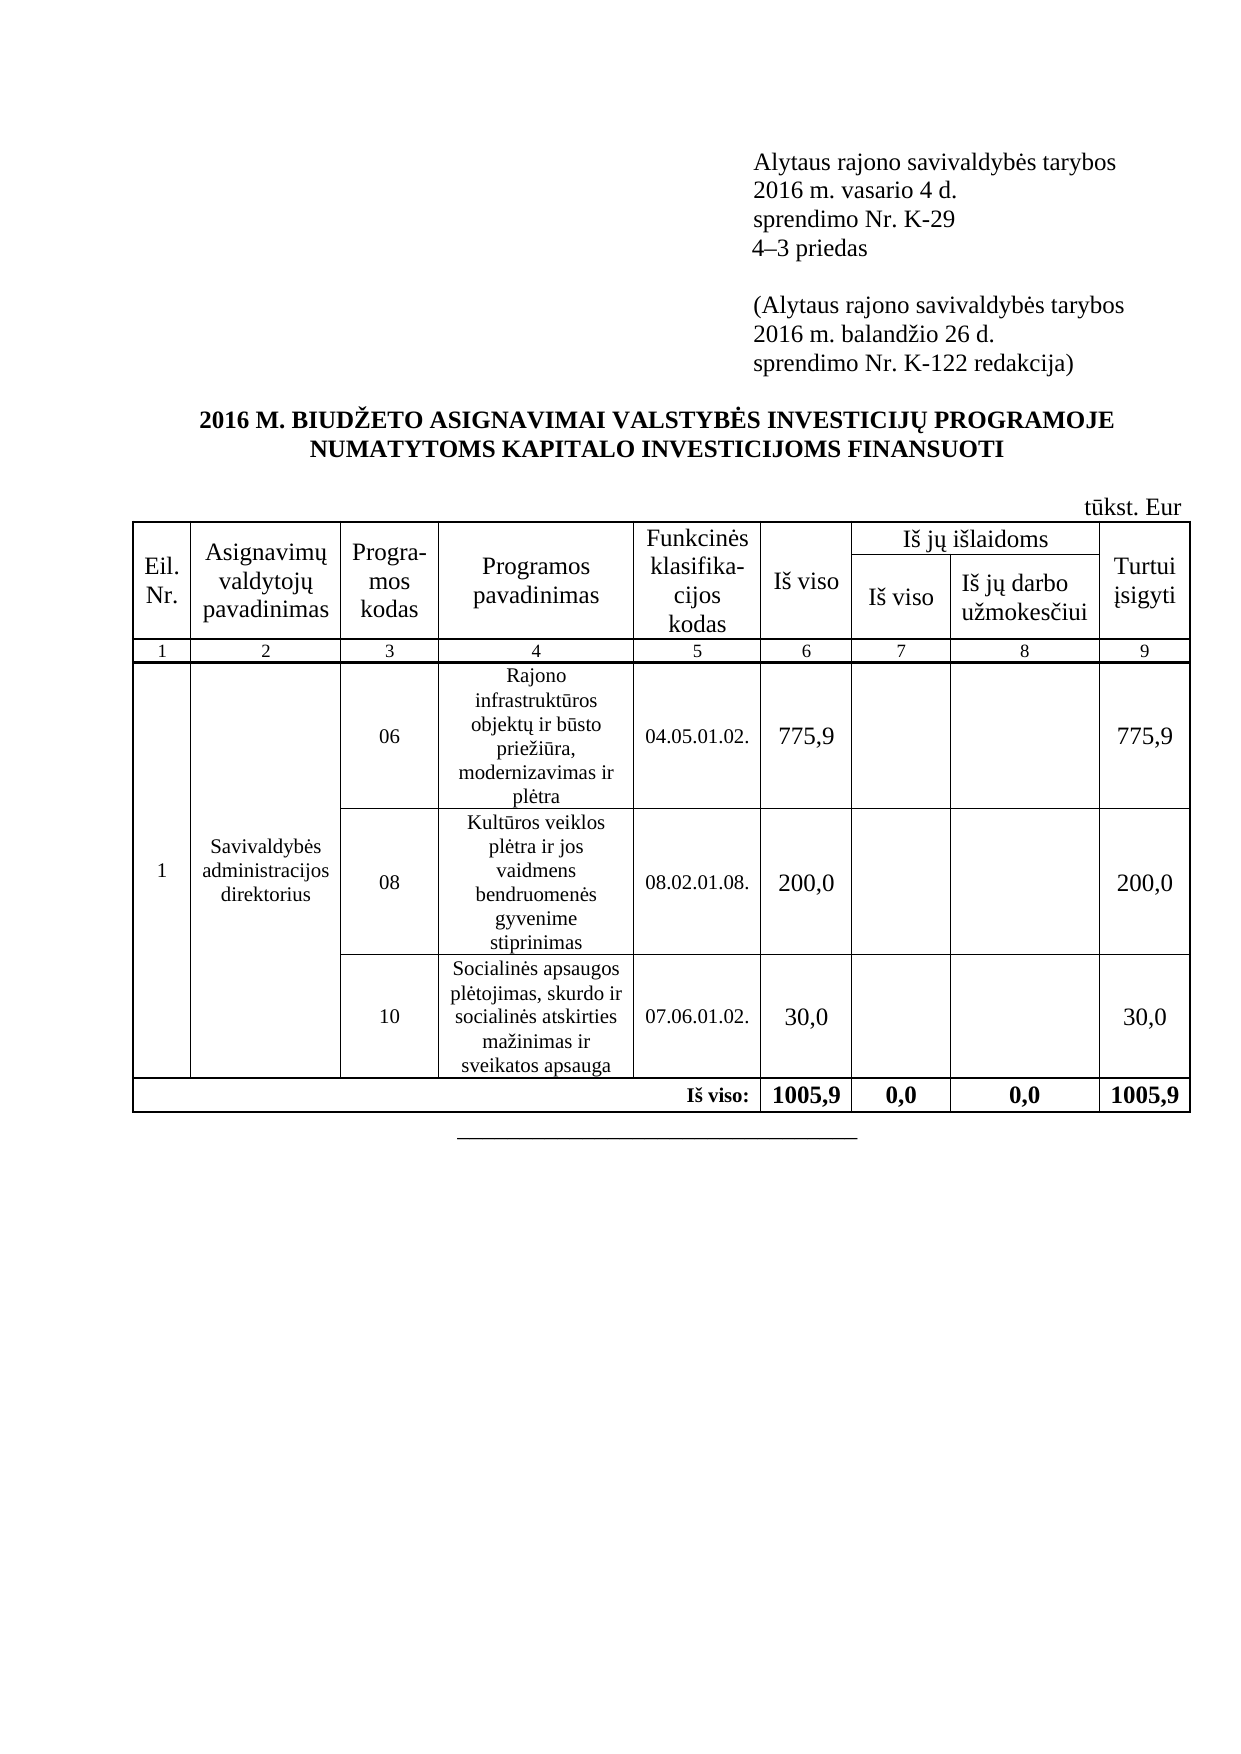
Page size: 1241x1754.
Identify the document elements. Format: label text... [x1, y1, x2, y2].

table_cell 30,0 [1100, 955, 1189, 1077]
text 4–3 priedas [752, 233, 1181, 262]
text Alytaus rajono savivaldybės tarybos [133, 147, 1181, 176]
table_cell 4 [439, 640, 633, 661]
text tūkst. Eur [133, 492, 1181, 521]
table_cell [852, 955, 950, 1077]
text 2016 M. BIUDŽETO ASIGNAVIMAI VALSTYBĖS INVESTICIJŲ PROGRAMOJE NUMATYTOMS KAPITALO INVESTICIJOMS FINANSUOTI [133, 406, 1181, 463]
table_header Funkcinės klasifika-cijos kodas [634, 523, 760, 638]
table_header Iš viso [761, 523, 851, 638]
table_cell 1 [134, 664, 190, 1077]
table_cell 1 [134, 640, 190, 661]
table_cell 06 [341, 664, 438, 808]
text 2016 m. balandžio 26 d. [133, 319, 1181, 348]
table_cell [852, 809, 950, 954]
table_cell 200,0 [1100, 809, 1189, 954]
table_cell 9 [1100, 640, 1189, 661]
text sprendimo Nr. K-29 [133, 204, 1181, 233]
text (Alytaus rajono savivaldybės tarybos [133, 291, 1181, 319]
text sprendimo Nr. K-122 redakcija) [133, 348, 1181, 377]
table_cell Rajono infrastruktūros objektų ir būsto priežiūra, modernizavimas ir plėtra [439, 664, 633, 808]
table_cell 1005,9 [1100, 1079, 1189, 1111]
table_cell 0,0 [852, 1079, 950, 1111]
table_cell 08 [341, 809, 438, 954]
table_cell 07.06.01.02. [634, 955, 760, 1077]
table_header Progra-mos kodas [341, 523, 438, 638]
table_cell 04.05.01.02. [634, 664, 760, 808]
table_cell 8 [951, 640, 1099, 661]
table_cell [951, 664, 1099, 808]
table_header Turtui įsigyti [1100, 523, 1189, 638]
table_header Eil. Nr. [134, 523, 190, 638]
table_cell 775,9 [1100, 664, 1189, 808]
table_cell 08.02.01.08. [634, 809, 760, 954]
table_cell 30,0 [761, 955, 851, 1077]
table_cell Iš jų darbo užmokesčiui [951, 555, 1099, 638]
table_cell Iš viso [852, 555, 950, 638]
table_cell 200,0 [761, 809, 851, 954]
table_header Programos pavadinimas [439, 523, 633, 638]
text 2016 m. vasario 4 d. [133, 176, 1181, 204]
table_header Asignavimų valdytojų pavadinimas [191, 523, 340, 638]
table_cell 6 [761, 640, 851, 661]
table_cell 2 [191, 640, 340, 661]
table_cell 3 [341, 640, 438, 661]
table_cell 10 [341, 955, 438, 1077]
table_cell [951, 809, 1099, 954]
text ________________________________ [133, 1113, 1181, 1142]
table_cell 0,0 [951, 1079, 1099, 1111]
table_cell 5 [634, 640, 760, 661]
table_cell 7 [852, 640, 950, 661]
table_header Iš jų išlaidoms [852, 523, 1099, 553]
table_cell Iš viso: [134, 1079, 760, 1111]
table_cell Kultūros veiklos plėtra ir jos vaidmens bendruomenės gyvenime stiprinimas [439, 809, 633, 954]
table_cell [852, 664, 950, 808]
table_cell Socialinės apsaugos plėtojimas, skurdo ir socialinės atskirties mažinimas ir sveikatos apsauga [439, 955, 633, 1077]
table_cell Savivaldybės administracijos direktorius [191, 664, 340, 1077]
table_cell [951, 955, 1099, 1077]
table_cell 1005,9 [761, 1079, 851, 1111]
table_cell 775,9 [761, 664, 851, 808]
